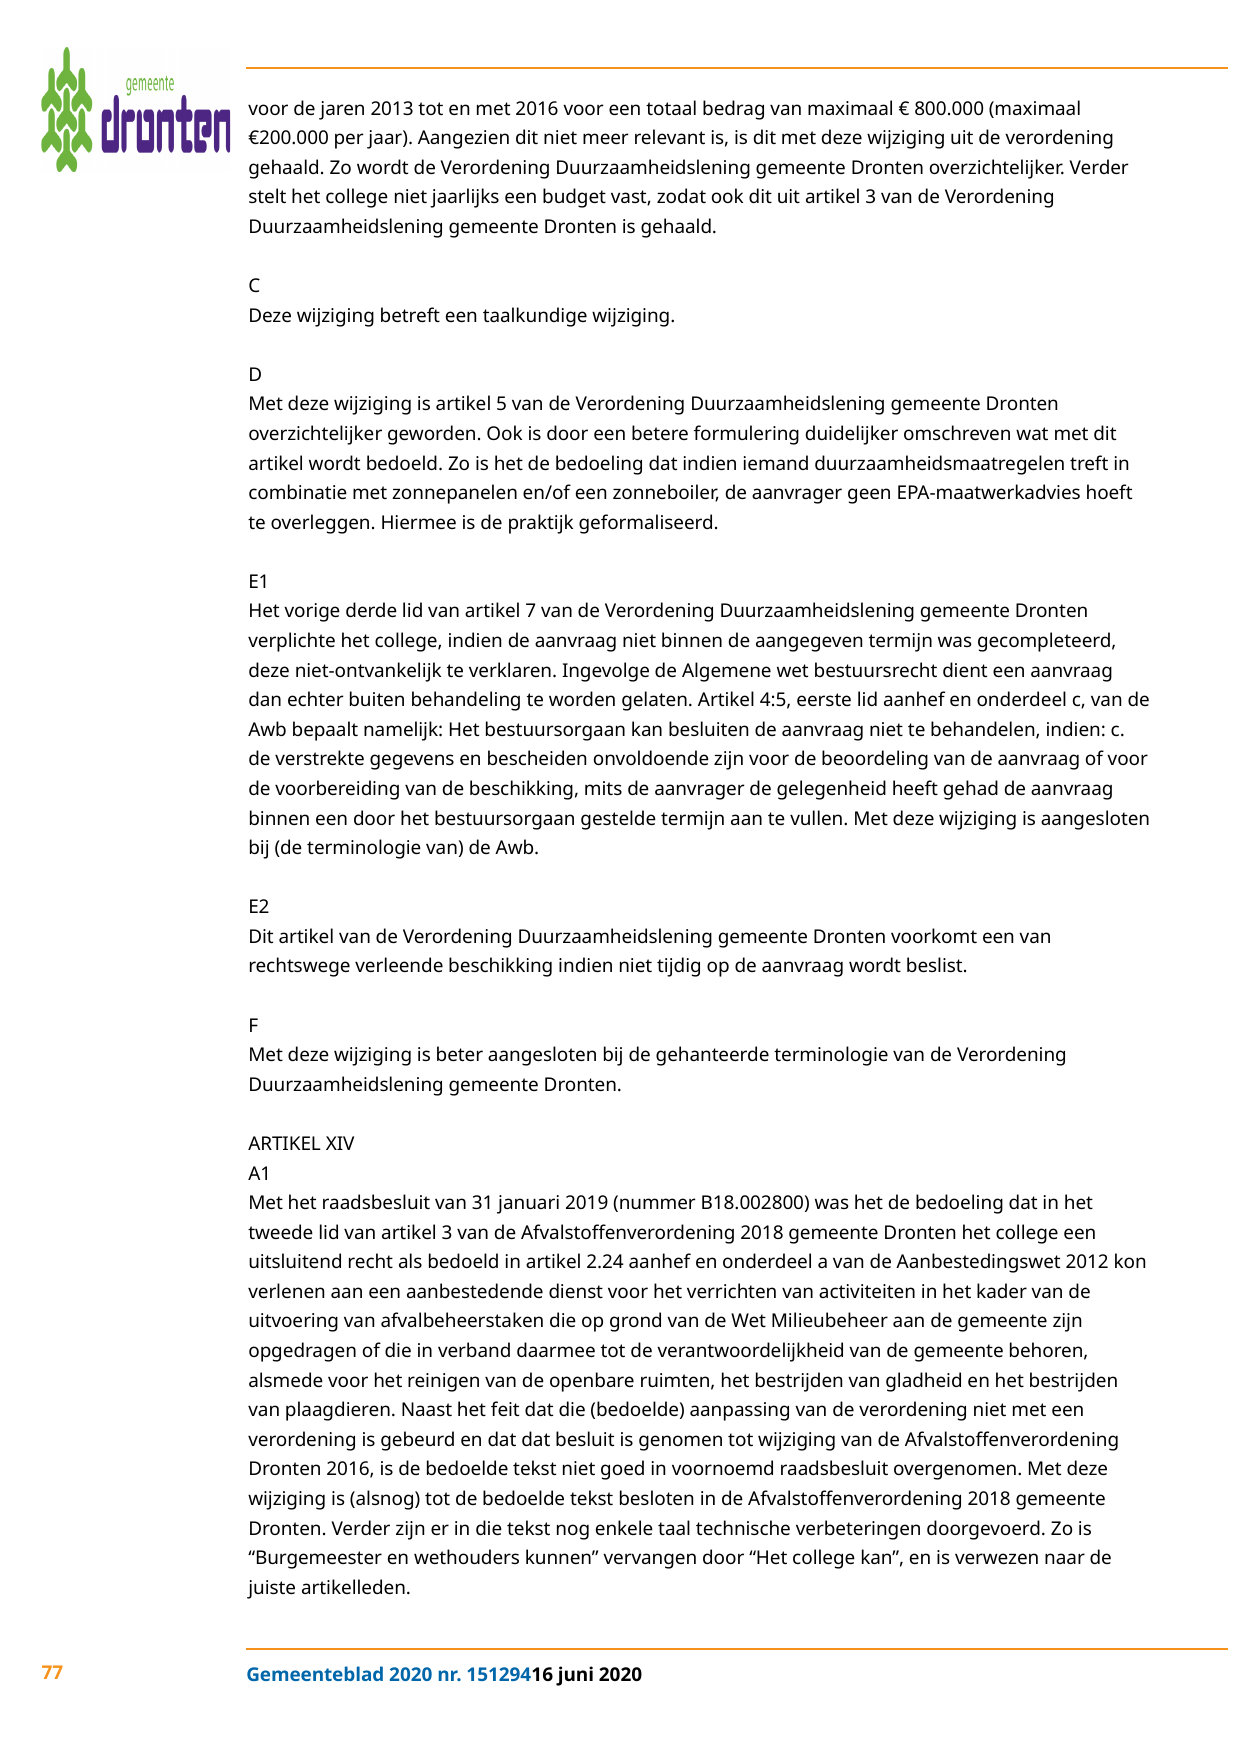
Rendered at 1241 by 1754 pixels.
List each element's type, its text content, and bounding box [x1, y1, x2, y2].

text E2 [248, 893, 1152, 919]
text E1 [248, 568, 1152, 594]
text D [248, 361, 1152, 387]
text ARTIKEL XIV [248, 1130, 1152, 1156]
text Het vorige derde lid van artikel 7 van de Verordening Duurzaamheidslening gemeente Dronten verplichte het college, indien de aanvraag niet binnen de aangegeven termijn was gecompleteerd, deze niet-ontvankelijk te verklaren. Ingevolge de Algemene wet bestuursrecht dient een aanvraag dan echter buiten behandeling te worden gelaten. Artikel 4:5, eerste lid aanhef en onderdeel c, van de Awb bepaalt namelijk: Het bestuursorgaan kan besluiten de aanvraag niet te behandelen, indien: c. de verstrekte gegevens en bescheiden onvoldoende zijn voor de beoordeling van de aanvraag of voor de voorbereiding van de beschikking, mits de aanvrager de gelegenheid heeft gehad de aanvraag binnen een door het bestuursorgaan gestelde termijn aan te vullen. Met deze wijziging is aangesloten bij (de terminologie van) de Awb. [248, 598, 1152, 860]
text C [248, 272, 1152, 298]
picture [41, 47, 231, 172]
text Met deze wijziging is beter aangesloten bij de gehanteerde terminologie van de Verordening Duurzaamheidslening gemeente Dronten. [248, 1041, 1152, 1097]
text F [248, 1012, 1152, 1038]
text Deze wijziging betreft een taalkundige wijziging. [248, 302, 1152, 328]
text A1 [248, 1160, 1152, 1186]
text Dit artikel van de Verordening Duurzaamheidslening gemeente Dronten voorkomt een van rechtswege verleende beschikking indien niet tijdig op de aanvraag wordt beslist. [248, 923, 1152, 978]
text Met het raadsbesluit van 31 januari 2019 (nummer B18.002800) was het de bedoeling dat in het tweede lid van artikel 3 van de Afvalstoffenverordening 2018 gemeente Dronten het college een uitsluitend recht als bedoeld in artikel 2.24 aanhef en onderdeel a van de Aanbestedingswet 2012 kon verlenen aan een aanbestedende dienst voor het verrichten van activiteiten in het kader van de uitvoering van afvalbeheerstaken die op grond van de Wet Milieubeheer aan de gemeente zijn opgedragen of die in verband daarmee tot de verantwoordelijkheid van de gemeente behoren, alsmede voor het reinigen van de openbare ruimten, het bestrijden van gladheid en het bestrijden van plaagdieren. Naast het feit dat die (bedoelde) aanpassing van de verordening niet met een verordening is gebeurd en dat dat besluit is genomen tot wijziging van de Afvalstoffenverordening Dronten 2016, is de bedoelde tekst niet goed in voornoemd raadsbesluit overgenomen. Met deze wijziging is (alsnog) tot de bedoelde tekst besloten in de Afvalstoffenverordening 2018 gemeente Dronten. Verder zijn er in die tekst nog enkele taal technische verbeteringen doorgevoerd. Zo is “Burgemeester en wethouders kunnen” vervangen door “Het college kan”, en is verwezen naar de juiste artikelleden. [248, 1189, 1152, 1600]
text voor de jaren 2013 tot en met 2016 voor een totaal bedrag van maximaal € 800.000 (maximaal €200.000 per jaar). Aangezien dit niet meer relevant is, is dit met deze wijziging uit de verordening gehaald. Zo wordt de Verordening Duurzaamheidslening gemeente Dronten overzichtelijker. Verder stelt het college niet jaarlijks een budget vast, zodat ook dit uit artikel 3 van de Verordening Duurzaamheidslening gemeente Dronten is gehaald. [248, 95, 1152, 239]
text Met deze wijziging is artikel 5 van de Verordening Duurzaamheidslening gemeente Dronten overzichtelijker geworden. Ook is door een betere formulering duidelijker omschreven wat met dit artikel wordt bedoeld. Zo is het de bedoeling dat indien iemand duurzaamheidsmaatregelen treft in combinatie met zonnepanelen en/of een zonneboiler, de aanvrager geen EPA-maatwerkadvies hoeft te overleggen. Hiermee is de praktijk geformaliseerd. [248, 391, 1152, 535]
